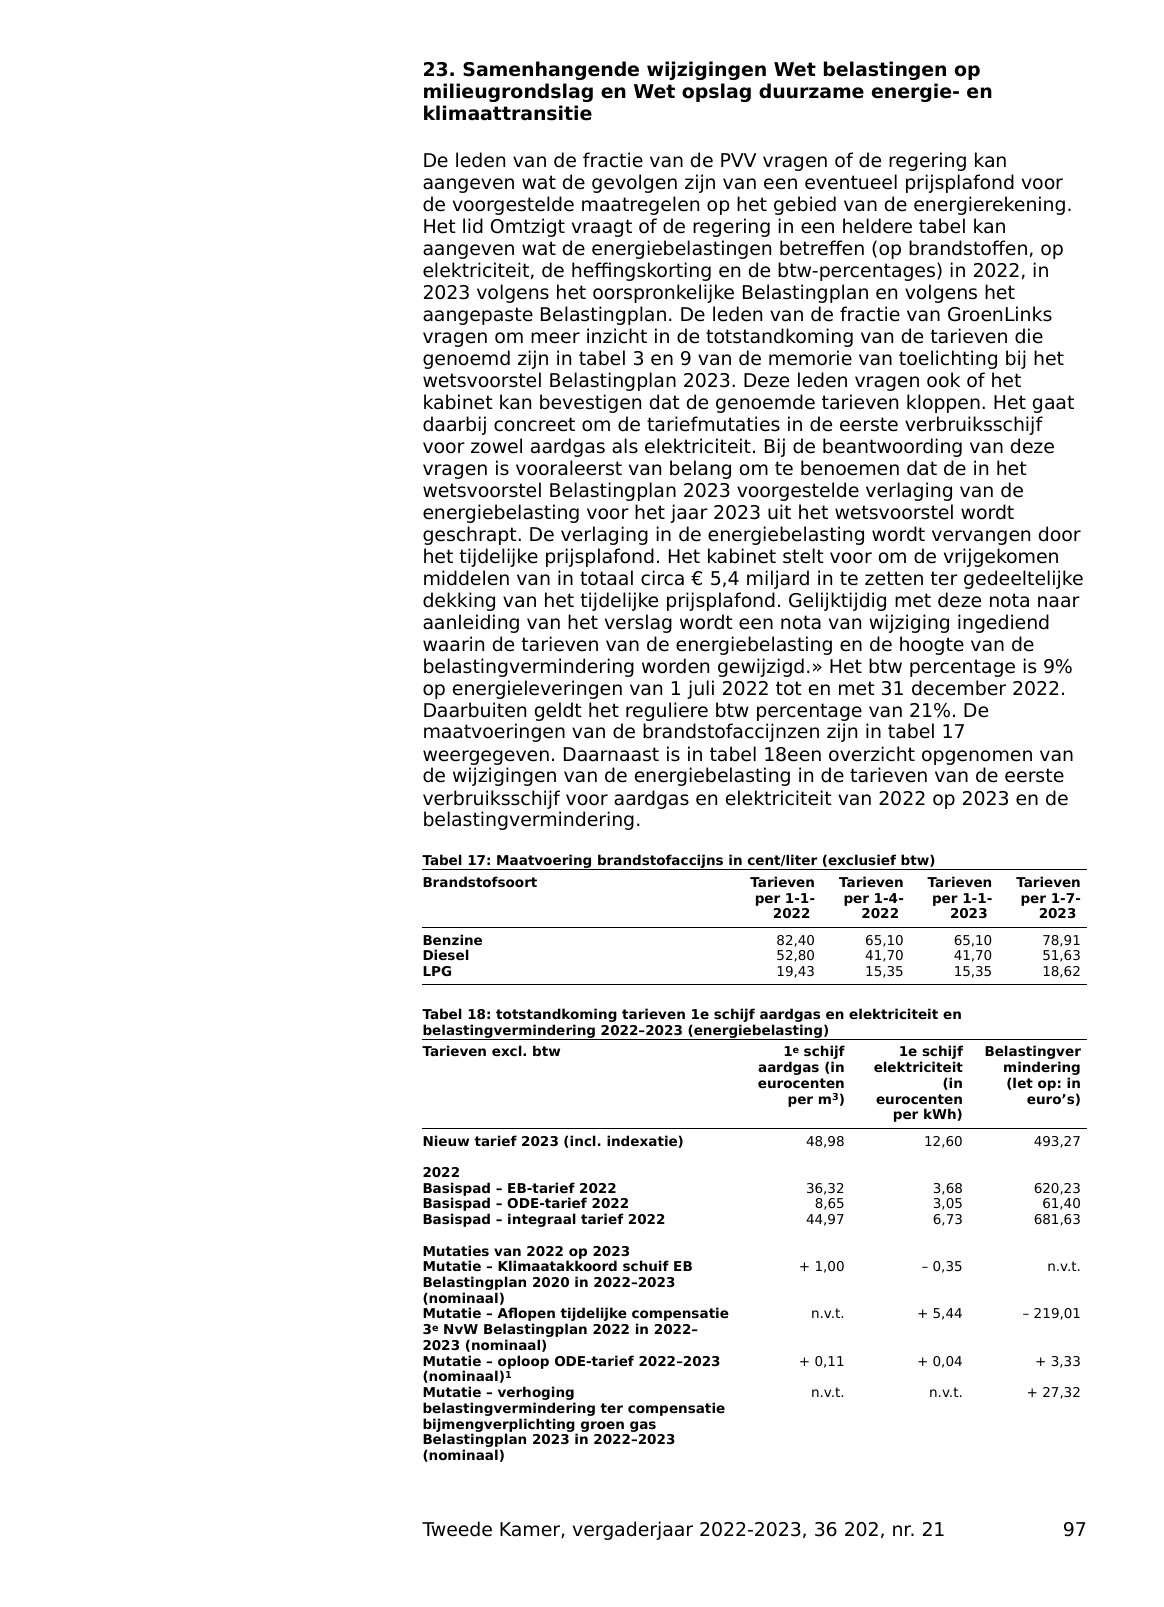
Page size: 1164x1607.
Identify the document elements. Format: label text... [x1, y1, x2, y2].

table_cell Brandstofsoort [422, 870, 732, 927]
table_cell 65,10 [910, 928, 998, 948]
table_cell [850, 1244, 968, 1259]
table_cell 82,40 [732, 928, 821, 948]
subtitle 23. Samenhangende wijzigingen Wet belastingen op milieugrondslag en Wet opslag duurzame energie- en klimaattransitie [422, 59, 1087, 125]
table_cell [969, 1165, 1087, 1181]
table_cell LPG [422, 964, 732, 984]
table_cell Nieuw tarief 2023 (incl. indexatie) [422, 1129, 732, 1149]
table_cell 61,40 [969, 1196, 1087, 1212]
table_cell Mutatie – oploop ODE-tarief 2022–2023 (nominaal)1 [422, 1354, 732, 1385]
table_cell Diesel [422, 948, 732, 964]
table_cell [969, 1244, 1087, 1259]
table_cell Mutaties van 2022 op 2023 [422, 1244, 732, 1259]
table_cell Tarieven per 1-1-2022 [732, 870, 821, 927]
table_cell [422, 1149, 732, 1165]
table_cell Belastingvermindering (let op: in euro’s) [969, 1040, 1087, 1128]
table_cell Tarieven per 1-1-2023 [910, 870, 998, 927]
table_cell [732, 1165, 850, 1181]
table_cell – 219,01 [969, 1306, 1087, 1353]
table_cell 681,63 [969, 1212, 1087, 1228]
table_cell [732, 1228, 850, 1243]
table_cell Basispad – EB-tarief 2022 [422, 1181, 732, 1196]
table_cell 3,05 [850, 1196, 968, 1212]
table_cell + 5,44 [850, 1306, 968, 1353]
table_header Tabel 17: Maatvoering brandstofaccijns in cent/liter (exclusief btw) [422, 853, 1087, 869]
table_cell Tarieven per 1-4-2022 [821, 870, 909, 927]
table_cell + 0,04 [850, 1354, 968, 1385]
table_cell 3,68 [850, 1181, 968, 1196]
table_cell 1e schijf aardgas (in eurocenten per m3) [732, 1040, 850, 1128]
table_cell n.v.t. [850, 1385, 968, 1464]
table_cell 48,98 [732, 1129, 850, 1149]
table_cell [422, 1228, 732, 1243]
table_cell Tarieven per 1-7-2023 [998, 870, 1087, 927]
table_cell 41,70 [821, 948, 909, 964]
text De leden van de fractie van de PVV vragen of de regering kan aangeven wat de gevolgen zijn van een eventueel prijsplafond voor de voorgestelde maatregelen op het gebied van de energierekening. Het lid Omtzigt vraagt of de regering in een heldere tabel kan aangeven wat de energiebelastingen betreffen (op brandstoffen, op elektriciteit, de heffingskorting en de btw-percentages) in 2022, in 2023 volgens het oorspronkelijke Belastingplan en volgens het aangepaste Belastingplan. De leden van de fractie van GroenLinks vragen om meer inzicht in de totstandkoming van de tarieven die genoemd zijn in tabel 3 en 9 van de memorie van toelichting bij het wetsvoorstel Belastingplan 2023. Deze leden vragen ook of het kabinet kan bevestigen dat de genoemde tarieven kloppen. Het gaat daarbij concreet om de tariefmutaties in de eerste verbruiksschijf voor zowel aardgas als elektriciteit. Bij de beantwoording van deze vragen is vooraleerst van belang om te benoemen dat de in het wetsvoorstel Belastingplan 2023 voorgestelde verlaging van de energiebelasting voor het jaar 2023 uit het wetsvoorstel wordt geschrapt. De verlaging in de energiebelasting wordt vervangen door het tijdelijke prijsplafond. Het kabinet stelt voor om de vrijgekomen middelen van in totaal circa € 5,4 miljard in te zetten ter gedeeltelijke dekking van het tijdelijke prijsplafond. Gelijktijdig met deze nota naar aanleiding van het verslag wordt een nota van wijziging ingediend waarin de tarieven van de energiebelasting en de hoogte van de belastingvermindering worden gewijzigd.» Het btw percentage is 9% op energieleveringen van 1 juli 2022 tot en met 31 december 2022. Daarbuiten geldt het reguliere btw percentage van 21%. De maatvoeringen van de brandstofaccijnzen zijn in tabel 17 weergegeven. Daarnaast is in tabel 18een overzicht opgenomen van de wijzigingen van de energiebelasting in de tarieven van de eerste verbruiksschijf voor aardgas en elektriciteit van 2022 op 2023 en de belastingvermindering. [422, 150, 1087, 831]
table_cell 493,27 [969, 1129, 1087, 1149]
table_cell n.v.t. [969, 1259, 1087, 1306]
table_cell 12,60 [850, 1129, 968, 1149]
table_cell + 3,33 [969, 1354, 1087, 1385]
table_cell 15,35 [821, 964, 909, 984]
table_cell [969, 1149, 1087, 1165]
table_cell – 0,35 [850, 1259, 968, 1306]
table_cell + 27,32 [969, 1385, 1087, 1464]
table_cell 51,63 [998, 948, 1087, 964]
table_cell 15,35 [910, 964, 998, 984]
table_cell [850, 1228, 968, 1243]
table_cell 41,70 [910, 948, 998, 964]
table_cell [969, 1228, 1087, 1243]
table_cell Basispad – ODE-tarief 2022 [422, 1196, 732, 1212]
table_cell 44,97 [732, 1212, 850, 1228]
table_cell 65,10 [821, 928, 909, 948]
table_cell Basispad – integraal tarief 2022 [422, 1212, 732, 1228]
table_cell 620,23 [969, 1181, 1087, 1196]
table_cell 18,62 [998, 964, 1087, 984]
table_cell 1e schijf elektriciteit (in eurocenten per kWh) [850, 1040, 968, 1128]
table_cell Mutatie – verhoging belastingvermindering ter compensatie bijmengverplichting groen gas Belastingplan 2023 in 2022–2023 (nominaal) [422, 1385, 732, 1464]
table_cell [732, 1244, 850, 1259]
table_cell 36,32 [732, 1181, 850, 1196]
table_cell n.v.t. [732, 1385, 850, 1464]
table_cell 6,73 [850, 1212, 968, 1228]
table_cell 78,91 [998, 928, 1087, 948]
table_header Tabel 18: totstandkoming tarieven 1e schijf aardgas en elektriciteit en belastingvermindering 2022–2023 (energiebelasting) [422, 1007, 1087, 1038]
table_cell 19,43 [732, 964, 821, 984]
table_cell 8,65 [732, 1196, 850, 1212]
table_cell 52,80 [732, 948, 821, 964]
table_cell Benzine [422, 928, 732, 948]
table_cell + 1,00 [732, 1259, 850, 1306]
table_cell 2022 [422, 1165, 732, 1181]
table_cell Mutatie – Klimaatakkoord schuif EB Belastingplan 2020 in 2022–2023 (nominaal) [422, 1259, 732, 1306]
table_cell [850, 1165, 968, 1181]
table_cell Mutatie – Aflopen tijdelijke compensatie 3e NvW Belastingplan 2022 in 2022–2023 (nominaal) [422, 1306, 732, 1353]
table_cell n.v.t. [732, 1306, 850, 1353]
table_cell [732, 1149, 850, 1165]
table_cell Tarieven excl. btw [422, 1040, 732, 1128]
table_cell [850, 1149, 968, 1165]
table_cell + 0,11 [732, 1354, 850, 1385]
